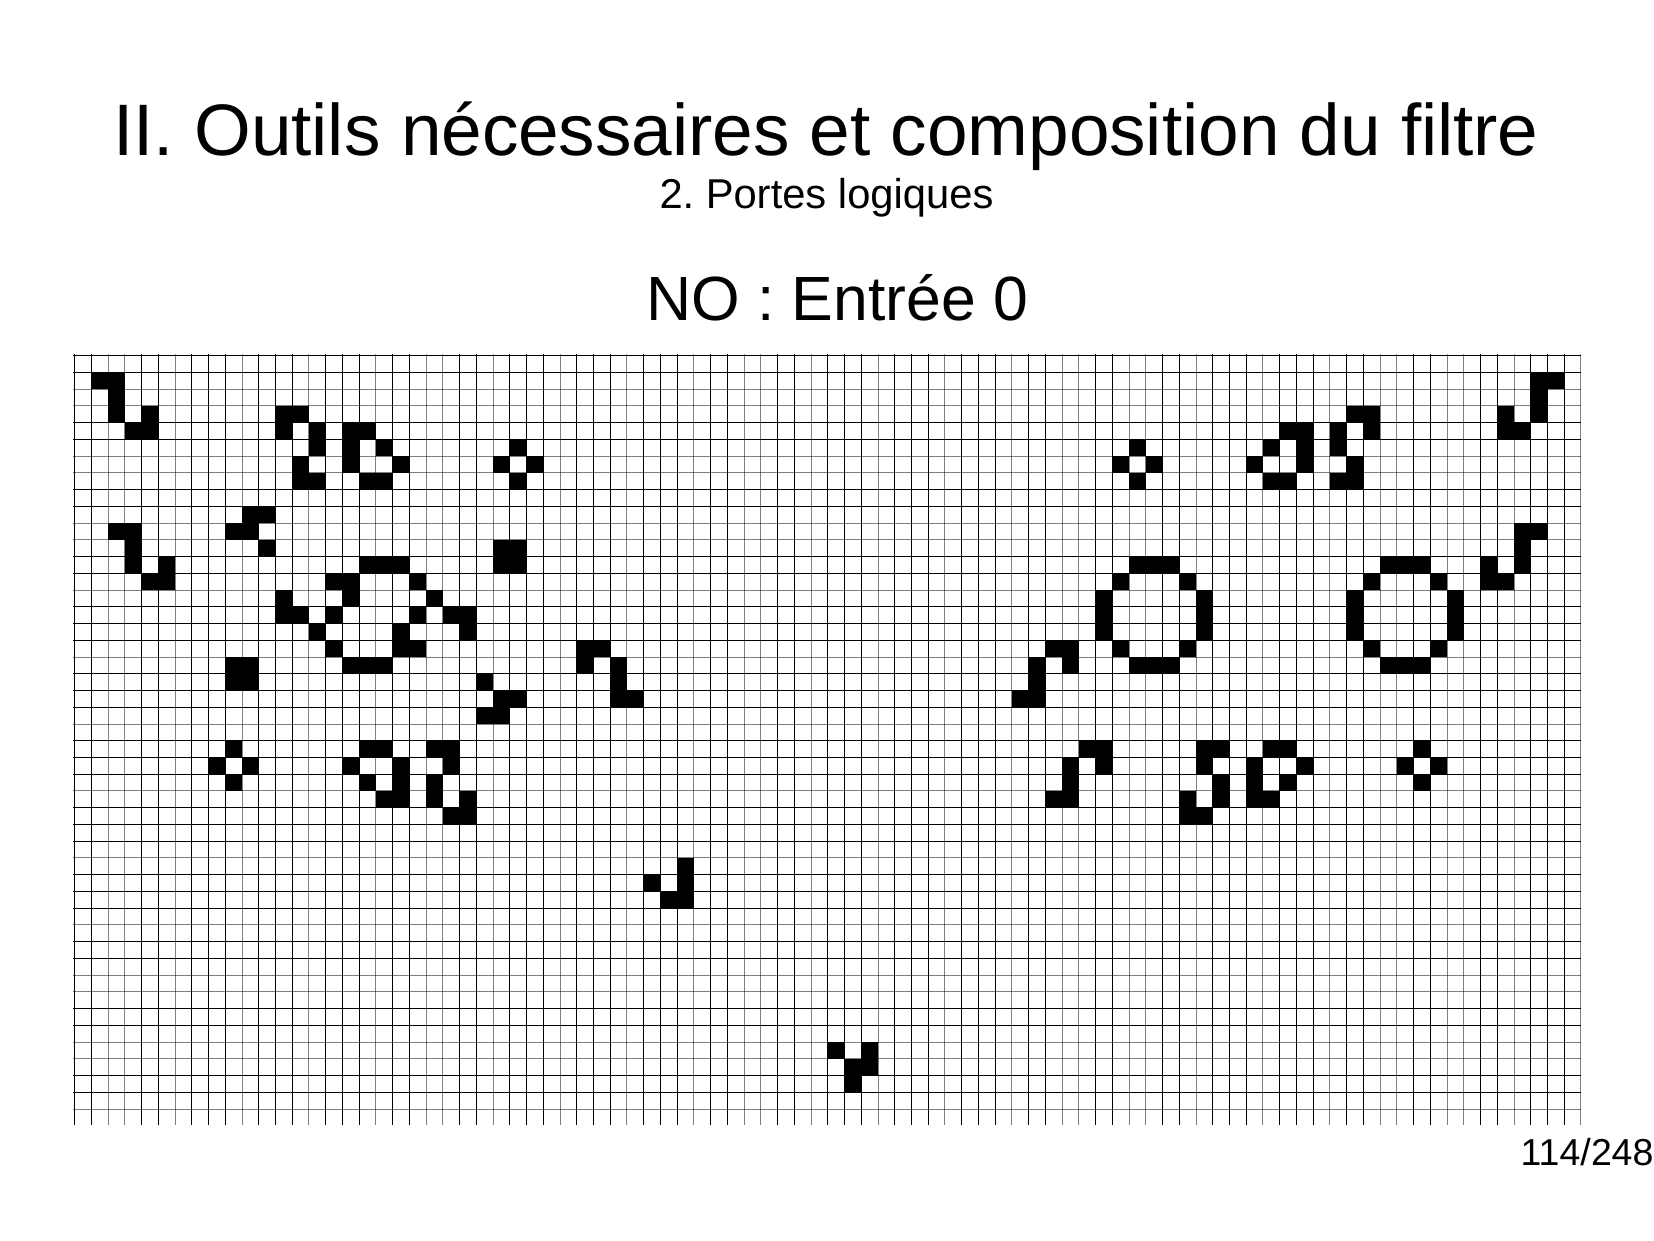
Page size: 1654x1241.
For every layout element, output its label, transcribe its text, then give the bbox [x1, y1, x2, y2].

picture [73, 354, 1581, 1125]
text_box <number>/248 [1505, 1124, 1654, 1182]
text_box NO : Entrée 0 [631, 256, 1044, 342]
title II. Outils nécessaires et composition du filtre 2. Portes logiques [82, 49, 1571, 257]
